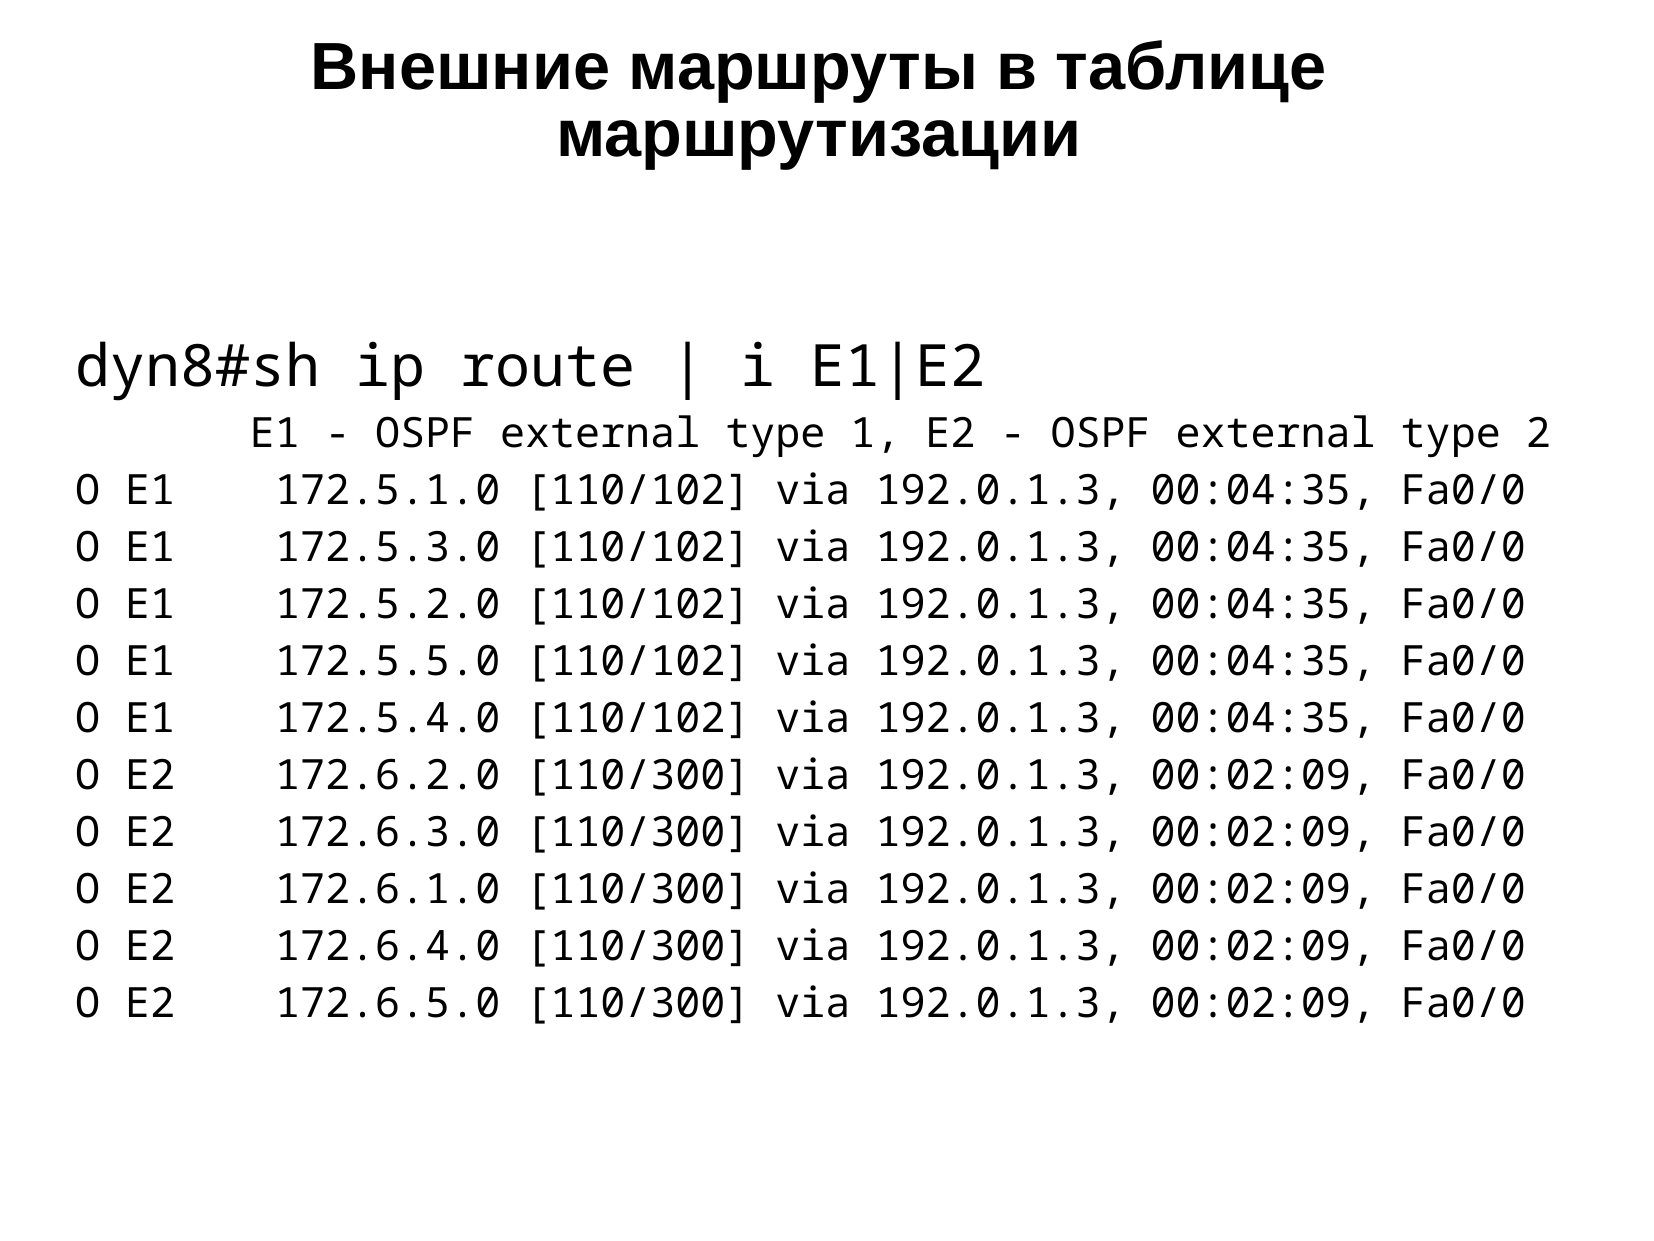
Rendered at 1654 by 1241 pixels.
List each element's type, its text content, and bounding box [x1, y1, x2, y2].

title Внешние маршруты в таблице маршрутизации [75, 32, 1564, 174]
subtitle dyn8#sh ip route | i E1|E2 E1 - OSPF external type 1, E2 - OSPF external type 2 O E1 172.5.1.0 [110/102] via 192.0.1.3, 00:04:35, Fa0/0 O E1 172.5.3.0 [110/102] via 192.0.1.3, 00:04:35, Fa0/0 O E1 172.5.2.0 [110/102] via 192.0.1.3, 00:04:35, Fa0/0 O E1 172.5.5.0 [110/102] via 192.0.1.3, 00:04:35, Fa0/0 O E1 172.5.4.0 [110/102] via 192.0.1.3, 00:04:35, Fa0/0 O E2 172.6.2.0 [110/300] via 192.0.1.3, 00:02:09, Fa0/0 O E2 172.6.3.0 [110/300] via 192.0.1.3, 00:02:09, Fa0/0 O E2 172.6.1.0 [110/300] via 192.0.1.3, 00:02:09, Fa0/0 O E2 172.6.4.0 [110/300] via 192.0.1.3, 00:02:09, Fa0/0 O E2 172.6.5.0 [110/300] via 192.0.1.3, 00:02:09, Fa0/0 [75, 185, 1613, 1168]
